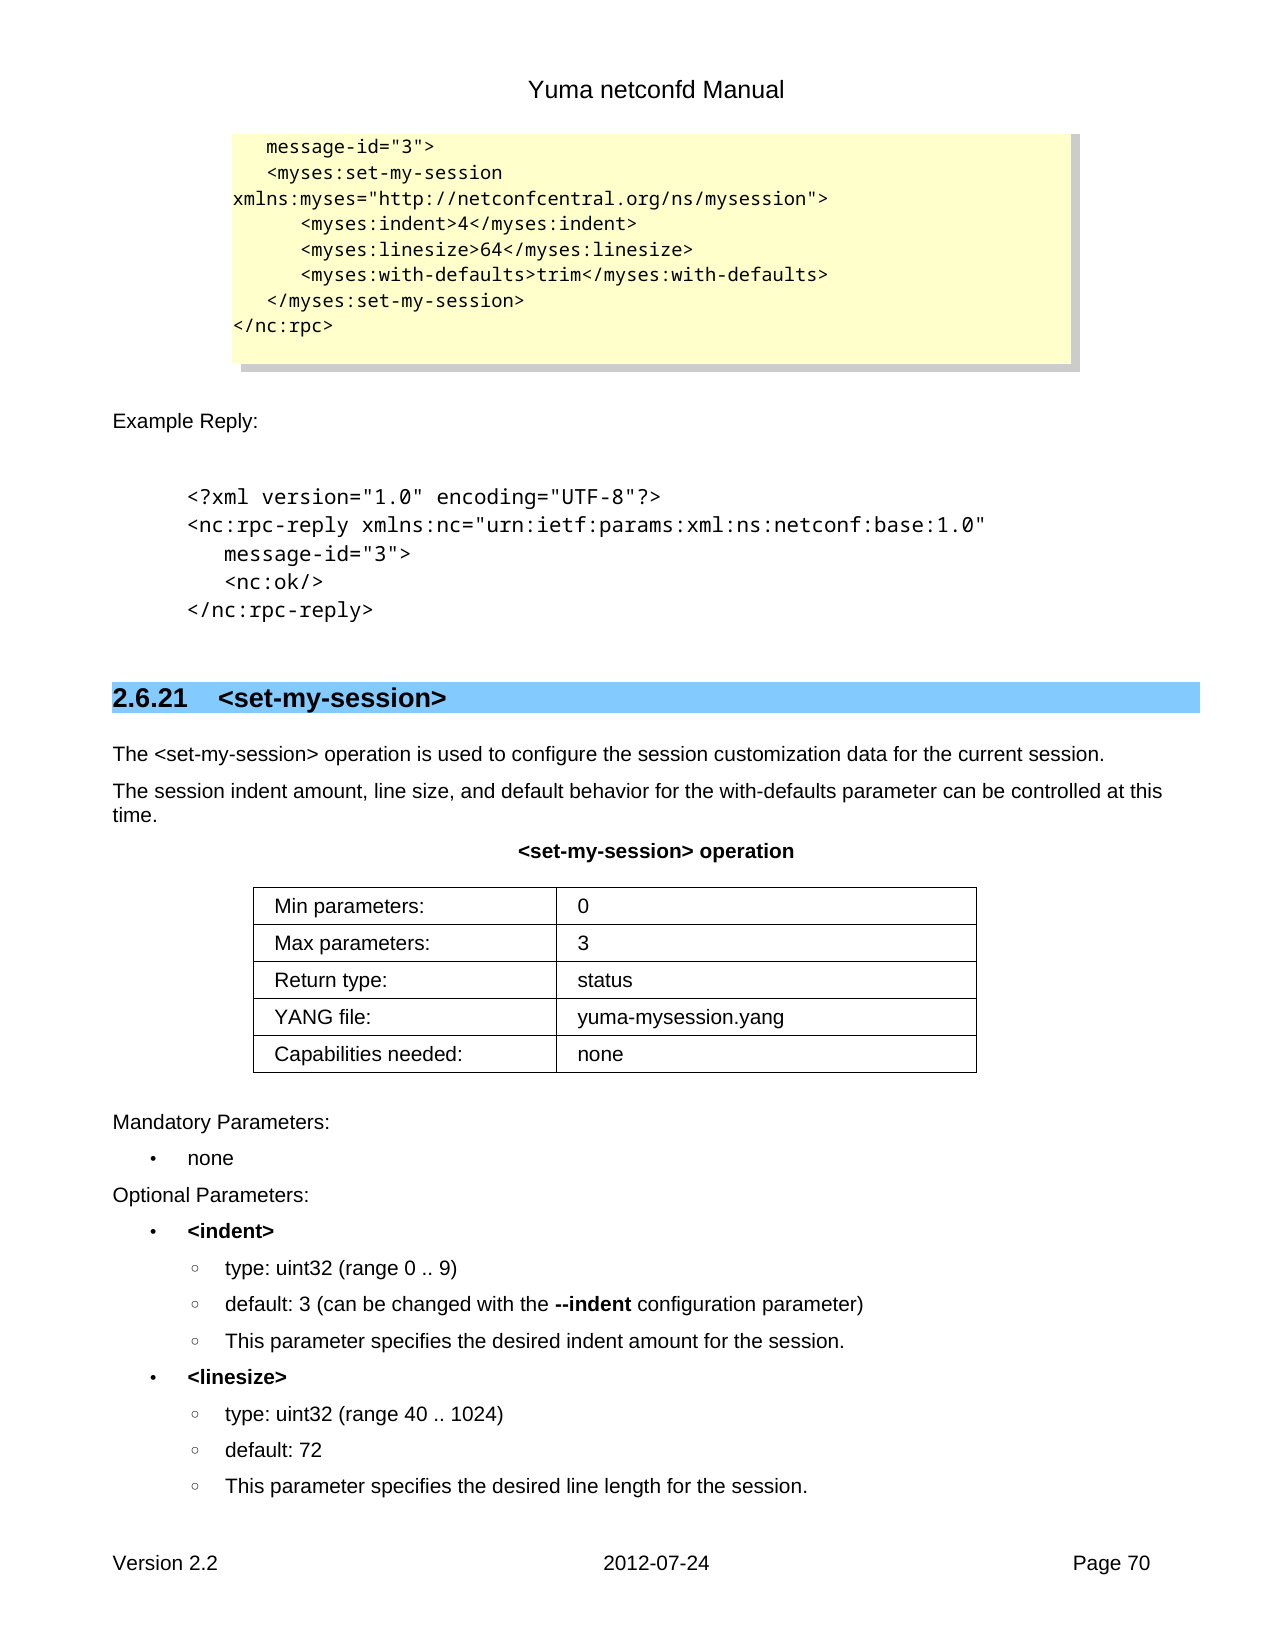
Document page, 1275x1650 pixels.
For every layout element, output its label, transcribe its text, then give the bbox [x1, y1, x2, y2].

table_cell YANG file: [254, 999, 556, 1035]
list <indent> [150, 1219, 1200, 1243]
text <myses:with-defaults>trim</myses:with-defaults> [232, 261, 1071, 287]
table_cell status [557, 962, 976, 998]
list default: 72 [187, 1438, 1200, 1462]
table_header 0 [557, 888, 976, 924]
table_cell 3 [557, 925, 976, 961]
table_cell Return type: [254, 962, 556, 998]
list This parameter specifies the desired indent amount for the session. [187, 1328, 1200, 1352]
list This parameter specifies the desired line length for the session. [187, 1474, 1200, 1498]
table_cell none [557, 1036, 976, 1072]
table_cell Capabilities needed: [254, 1036, 556, 1072]
text <myses:indent>4</myses:indent> [232, 210, 1071, 236]
text <myses:set-my-session xmlns:myses="http://netconfcentral.org/ns/mysession"> [232, 159, 1071, 210]
list default: 3 (can be changed with the --indent configuration parameter) [187, 1292, 1200, 1316]
subtitle <set-my-session> [112, 682, 1200, 713]
text </myses:set-my-session> [232, 287, 1071, 312]
list type: uint32 (range 40 .. 1024) [187, 1401, 1200, 1425]
text </nc:rpc> [232, 312, 1071, 338]
text message-id="3"> [186, 539, 1200, 567]
subtitle <set-my-session> operation [127, 839, 1185, 863]
text Optional Parameters: [112, 1183, 1200, 1207]
text <?xml version="1.0" encoding="UTF-8"?> [186, 482, 1200, 510]
text The <set-my-session> operation is used to configure the session customization data for the current session. [112, 742, 1200, 766]
table_cell yuma-mysession.yang [557, 999, 976, 1035]
text message-id="3"> [232, 134, 1071, 159]
text Example Reply: [112, 409, 1200, 433]
text <nc:ok/> [186, 567, 1200, 596]
text <myses:linesize>64</myses:linesize> [232, 236, 1071, 261]
list <linesize> [150, 1365, 1200, 1389]
text Mandatory Parameters: [112, 1110, 1200, 1134]
text </nc:rpc-reply> [186, 596, 1200, 624]
table_cell Max parameters: [254, 925, 556, 961]
list type: uint32 (range 0 .. 9) [187, 1256, 1200, 1279]
text The session indent amount, line size, and default behavior for the with-defaults parameter can be controlled at this time. [112, 778, 1200, 826]
text <nc:rpc-reply xmlns:nc="urn:ietf:params:xml:ns:netconf:base:1.0" [186, 510, 1200, 539]
list none [150, 1146, 1200, 1170]
table_header Min parameters: [254, 888, 556, 924]
